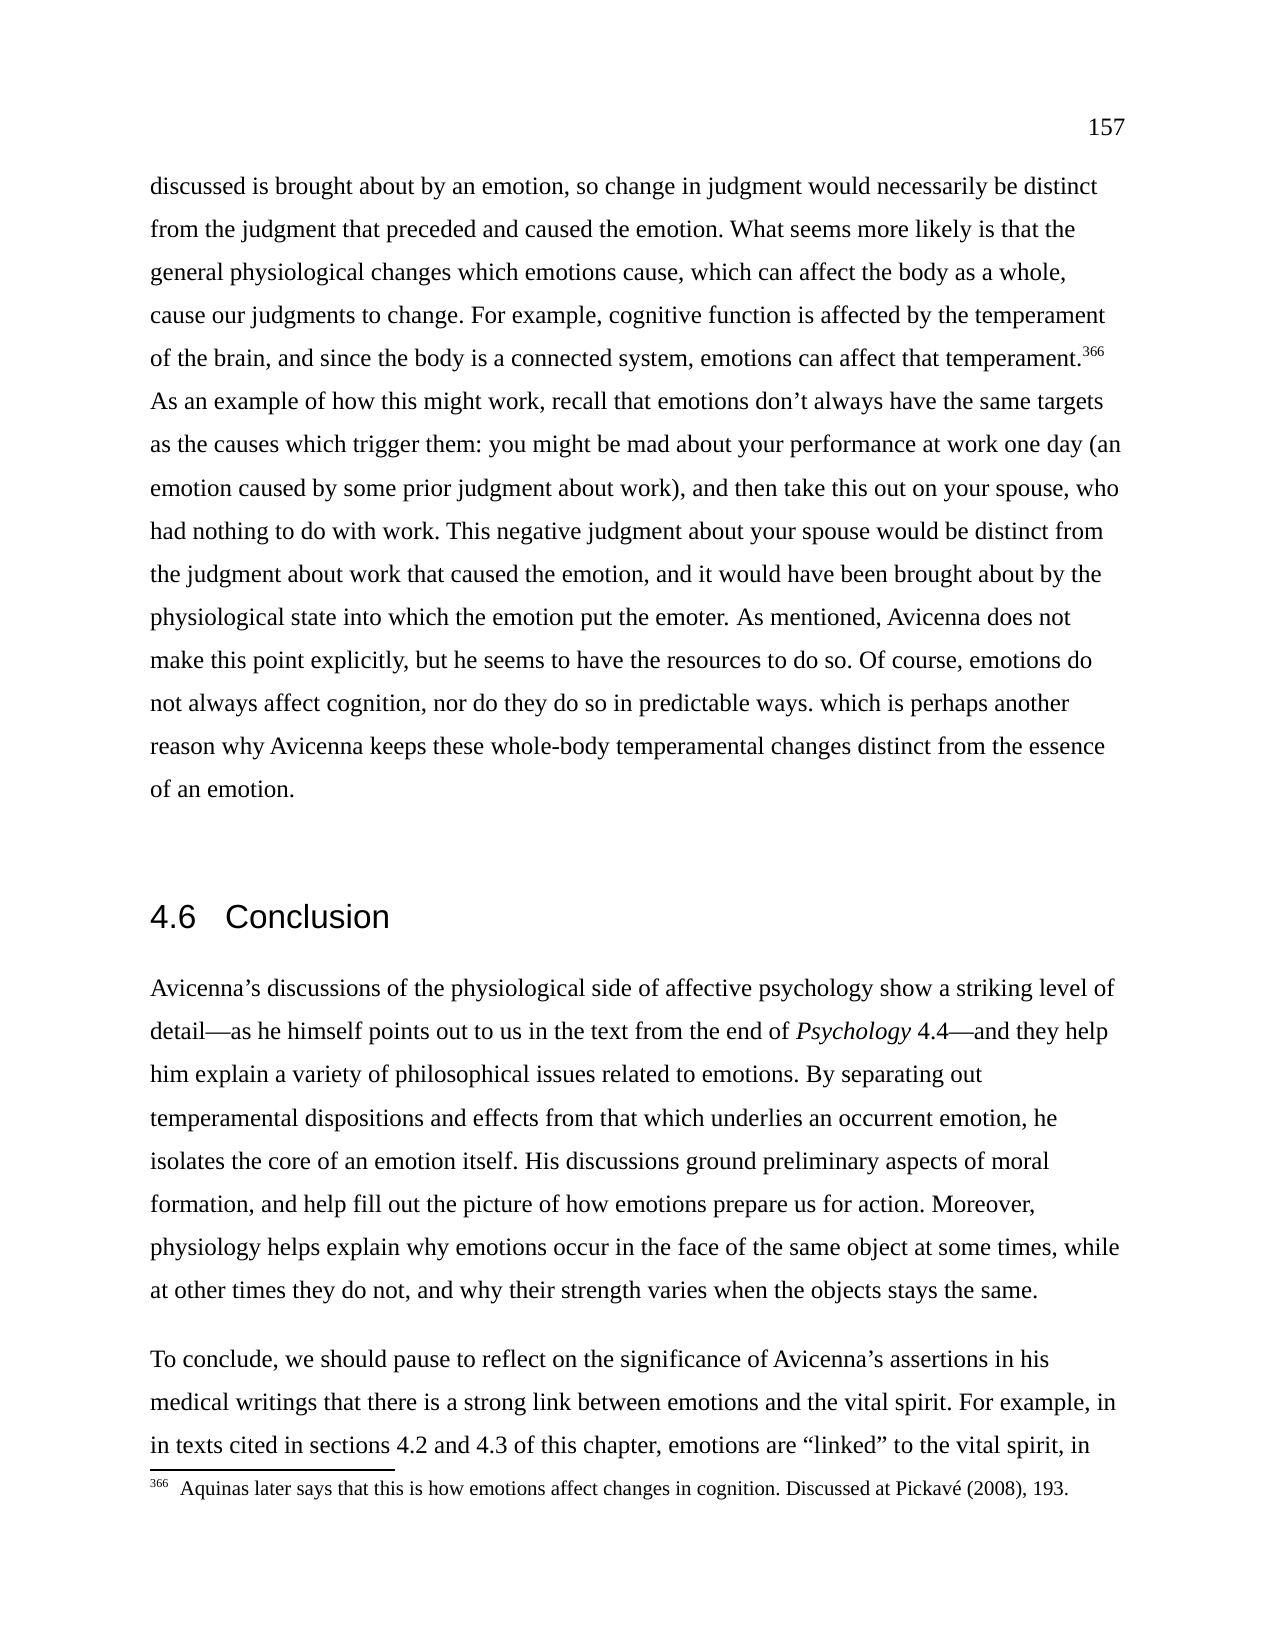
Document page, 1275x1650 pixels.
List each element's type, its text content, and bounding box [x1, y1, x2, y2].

text Avicenna’s discussions of the physiological side of affective psychology show a striking level of detail—as he himself points out to us in the text from the end of Psychology 4.4—and they help him explain a variety of philosophical issues related to emotions. By separating out temperamental dispositions and effects from that which underlies an occurrent emotion, he isolates the core of an emotion itself. His discussions ground preliminary aspects of moral formation, and help fill out the picture of how emotions prepare us for action. Moreover, physiology helps explain why emotions occur in the face of the same object at some times, while at other times they do not, and why their strength varies when the objects stays the same. [150, 973, 1125, 1304]
text discussed is brought about by an emotion, so change in judgment would necessarily be distinct from the judgment that preceded and caused the emotion. What seems more likely is that the general physiological changes which emotions cause, which can affect the body as a whole, cause our judgments to change. For example, cognitive function is affected by the temperament of the brain, and since the body is a connected system, emotions can affect that temperament. As an example of how this might work, recall that emotions don’t always have the same targets as the causes which trigger them: you might be mad about your performance at work one day (an emotion caused by some prior judgment about work), and then take this out on your spouse, who had nothing to do with work. This negative judgment about your spouse would be distinct from the judgment about work that caused the emotion, and it would have been brought about by the physiological state into which the emotion put the emoter. As mentioned, Avicenna does not make this point explicitly, but he seems to have the resources to do so. Of course, emotions do not always affect cognition, nor do they do so in predictable ways. which is perhaps another reason why Avicenna keeps these whole-body temperamental changes distinct from the essence of an emotion. [150, 171, 1125, 803]
text To conclude, we should pause to reflect on the significance of Avicenna’s assertions in his medical writings that there is a strong link between emotions and the vital spirit. For example, in in texts cited in sections 4.2 and 4.3 of this chapter, emotions are “linked” to the vital spirit, in [150, 1344, 1125, 1459]
text Aquinas later says that this is how emotions affect changes in cognition. Discussed at Pickavé (2008), 193. [150, 1476, 1125, 1500]
subtitle 4.6 Conclusion [150, 897, 1125, 936]
